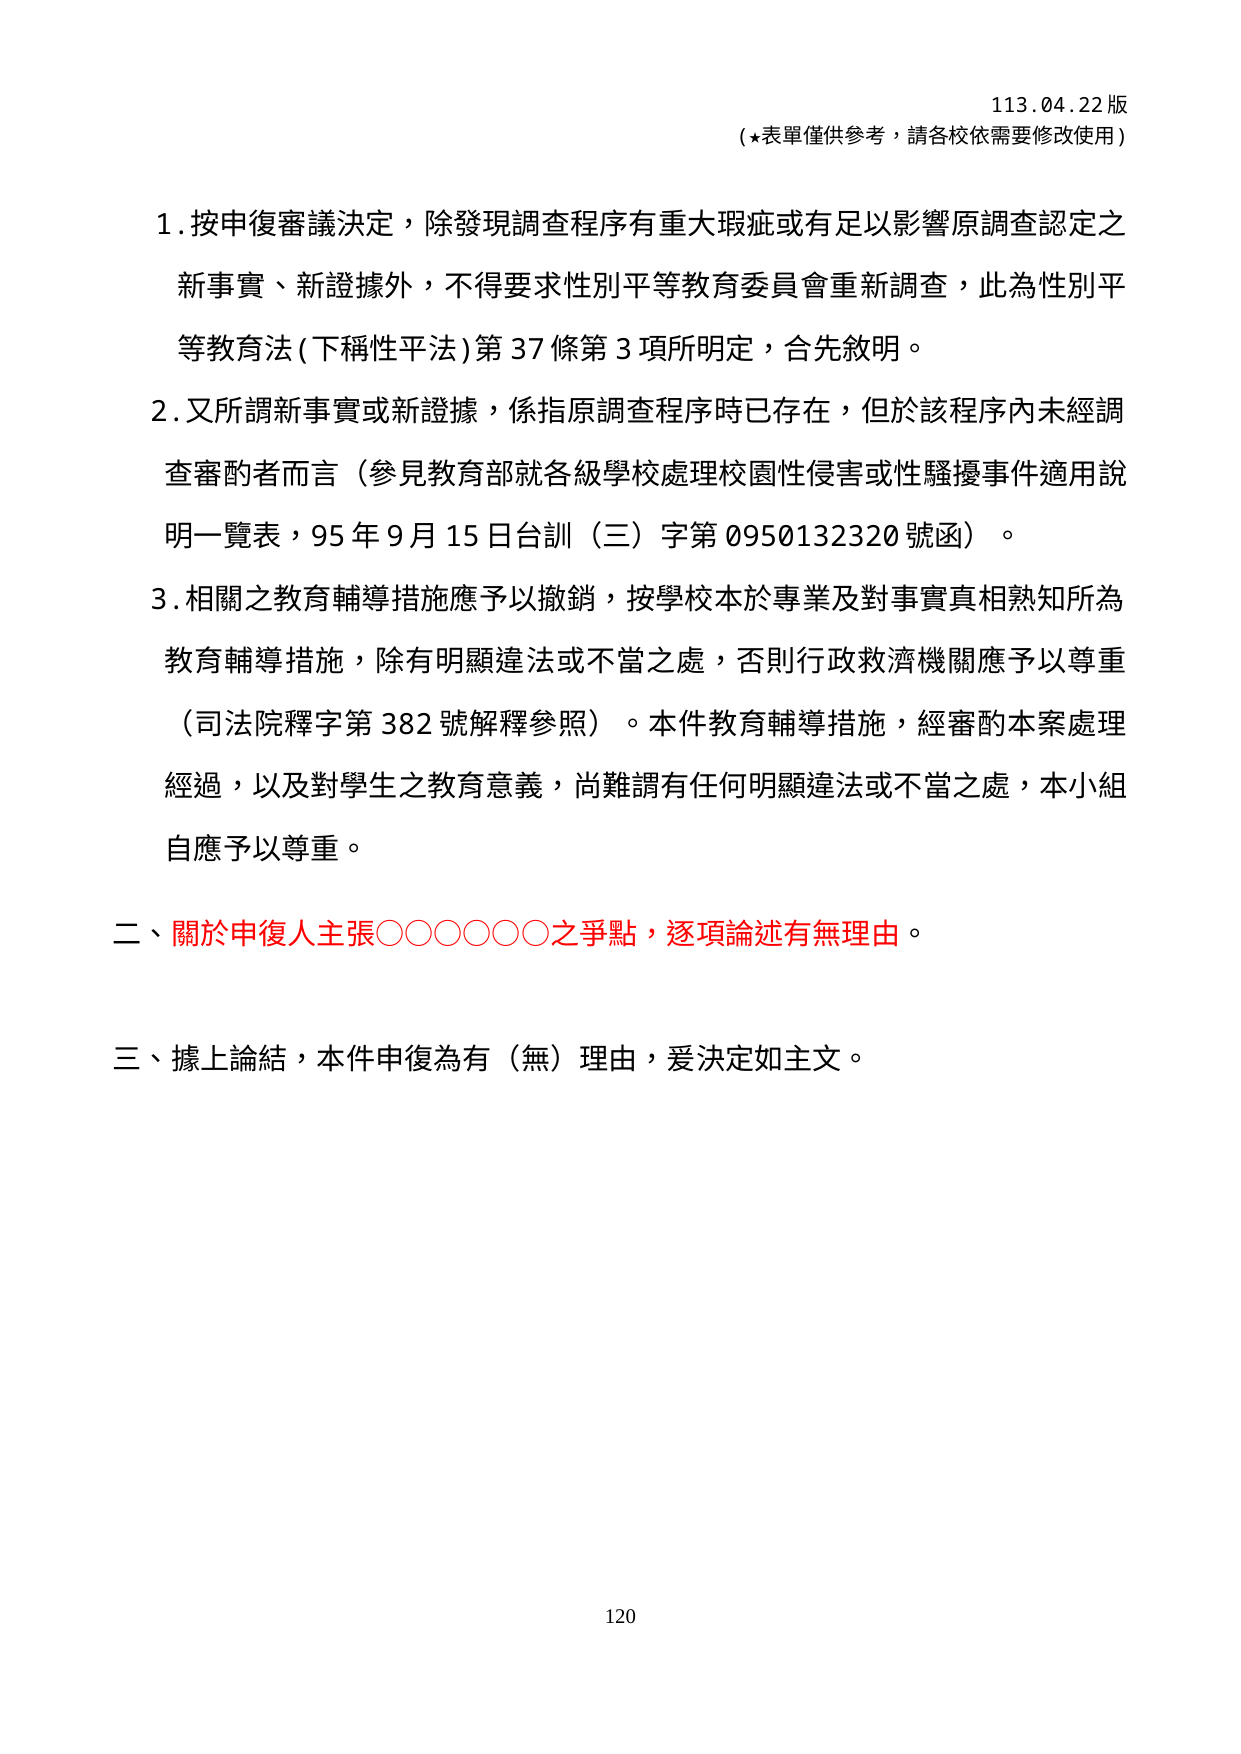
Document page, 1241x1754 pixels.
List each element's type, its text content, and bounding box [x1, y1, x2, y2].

text 三、據上論結，本件申復為有（無）理由，爰決定如主文。 [112, 1030, 1128, 1080]
text 1.按申復審議決定，除發現調查程序有重大瑕疵或有足以影響原調查認定之新事實、新證據外，不得要求性別平等教育委員會重新調查，此為性別平等教育法(下稱性平法)第37條第3項所明定，合先敘明。 [137, 180, 1128, 367]
text 二、關於申復人主張○○○○○○之爭點，逐項論述有無理由。 [112, 905, 1128, 955]
text 3.相關之教育輔導措施應予以撤銷，按學校本於專業及對事實真相熟知所為教育輔導措施，除有明顯違法或不當之處，否則行政救濟機關應予以尊重（司法院釋字第382號解釋參照）。本件教育輔導措施，經審酌本案處理經過，以及對學生之教育意義，尚難謂有任何明顯違法或不當之處，本小組自應予以尊重。 [150, 555, 1128, 867]
text 2.又所謂新事實或新證據，係指原調查程序時已存在，但於該程序內未經調查審酌者而言（參見教育部就各級學校處理校園性侵害或性騷擾事件適用說明一覽表，95年9月15日台訓（三）字第0950132320號函）。 [150, 367, 1128, 555]
